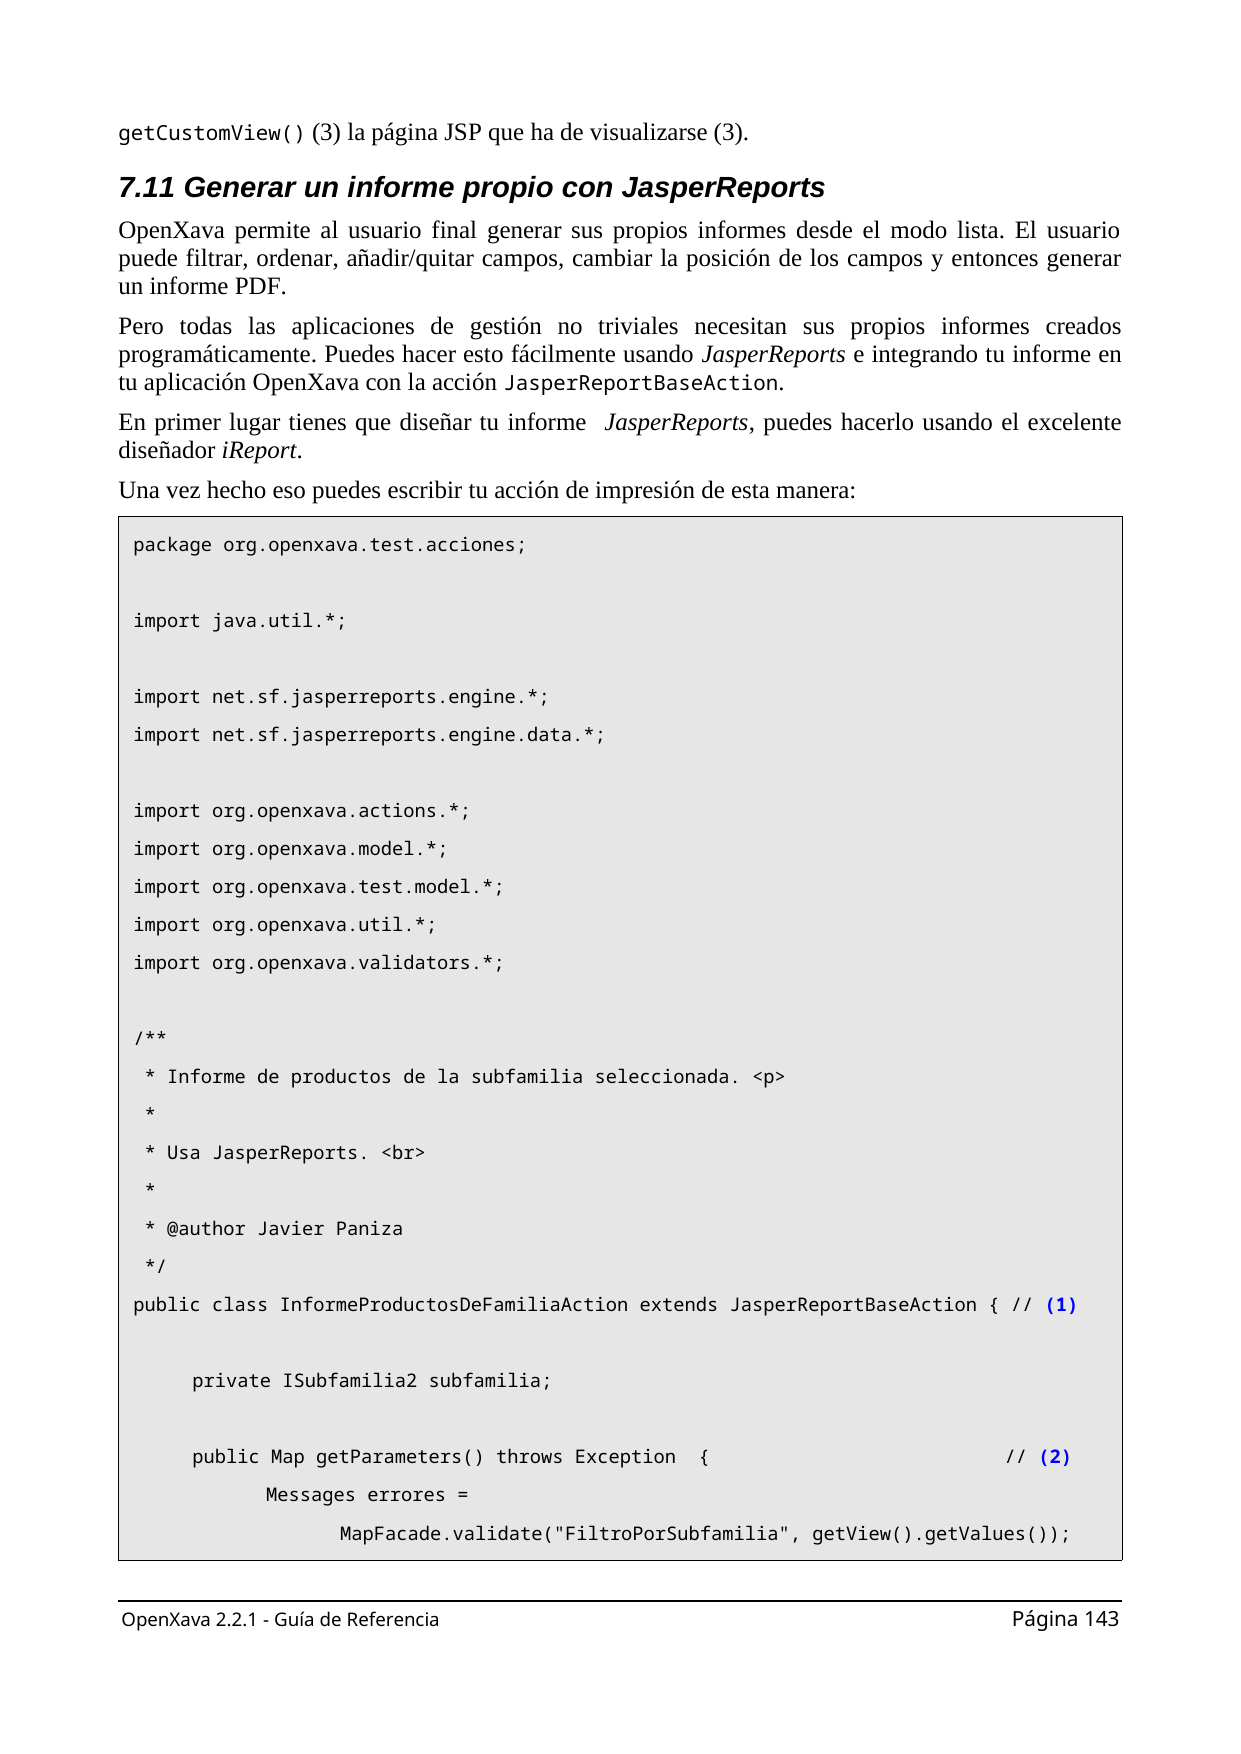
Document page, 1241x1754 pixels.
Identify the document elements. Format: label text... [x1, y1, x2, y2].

text * @author Javier Paniza [119, 1201, 1122, 1239]
subtitle Generar un informe propio con JasperReports [118, 171, 1122, 204]
text Una vez hecho eso puedes escribir tu acción de impresión de esta manera: [118, 476, 1122, 504]
text getCustomView() (3) la página JSP que ha de visualizarse (3). [118, 118, 1122, 146]
text package org.openxava.test.acciones; [119, 517, 1122, 554]
text En primer lugar tienes que diseñar tu informe JasperReports, puedes hacerlo usando el excelente diseñador iReport. [118, 408, 1122, 464]
text Messages errores = [119, 1467, 1122, 1505]
text public Map getParameters() throws Exception { // (2) [119, 1429, 1122, 1467]
text import java.util.*; [119, 592, 1122, 631]
text /** [119, 1011, 1122, 1049]
text import org.openxava.test.model.*; [119, 859, 1122, 897]
text private ISubfamilia2 subfamilia; [119, 1353, 1122, 1391]
text * [119, 1087, 1122, 1125]
text import org.openxava.validators.*; [119, 935, 1122, 973]
text * [119, 1163, 1122, 1201]
text import org.openxava.util.*; [119, 897, 1122, 935]
text import net.sf.jasperreports.engine.*; [119, 668, 1122, 707]
text Pero todas las aplicaciones de gestión no triviales necesitan sus propios informes creados programáticamente. Puedes hacer esto fácilmente usando JasperReports e integrando tu informe en tu aplicación OpenXava con la acción JasperReportBaseAction. [118, 312, 1122, 396]
text * Usa JasperReports. <br> [119, 1125, 1122, 1163]
text * Informe de productos de la subfamilia seleccionada. <p> [119, 1049, 1122, 1087]
text MapFacade.validate("FiltroPorSubfamilia", getView().getValues()); [119, 1505, 1122, 1560]
text import org.openxava.model.*; [119, 821, 1122, 859]
text public class InformeProductosDeFamiliaAction extends JasperReportBaseAction { // (1) [119, 1277, 1122, 1315]
text */ [119, 1239, 1122, 1277]
text import org.openxava.actions.*; [119, 783, 1122, 821]
text OpenXava permite al usuario final generar sus propios informes desde el modo lista. El usuario puede filtrar, ordenar, añadir/quitar campos, cambiar la posición de los campos y entonces generar un informe PDF. [118, 217, 1122, 300]
text import net.sf.jasperreports.engine.data.*; [119, 707, 1122, 744]
